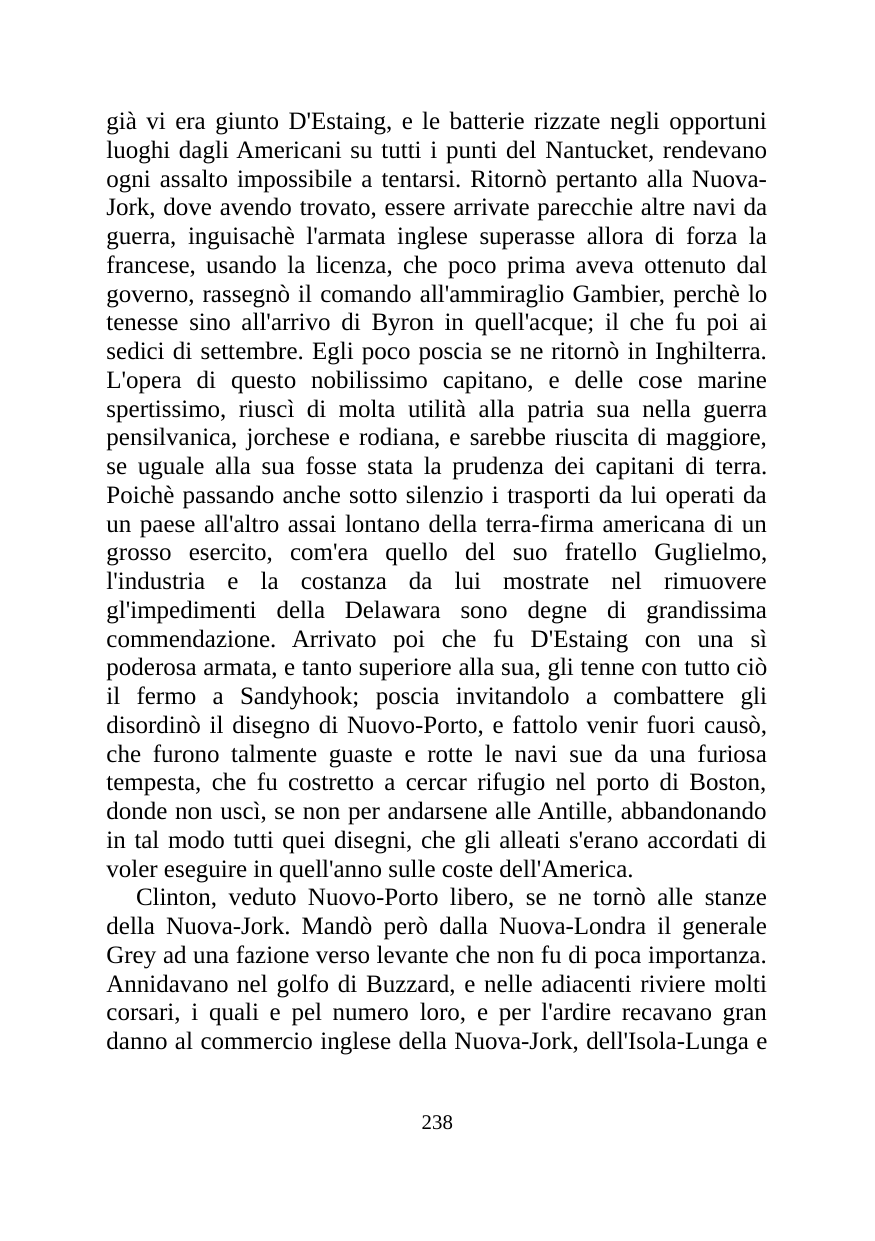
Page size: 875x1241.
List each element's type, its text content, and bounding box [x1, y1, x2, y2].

text Clinton, veduto Nuovo-Porto libero, se ne tornò alle stanze della Nuova-Jork. Mandò però dalla Nuova-Londra il generale Grey ad una fazione verso levante che non fu di poca importanza. Annidavano nel golfo di Buzzard, e nelle adiacenti riviere molti corsari, i quali e pel numero loro, e per l'ardire recavano gran danno al commercio inglese della Nuova-Jork, dell'Isola-Lunga e [106, 882, 768, 1055]
text già vi era giunto D'Estaing, e le batterie rizzate negli opportuni luoghi dagli Americani su tutti i punti del Nantucket, rendevano ogni assalto impossibile a tentarsi. Ritornò pertanto alla Nuova-Jork, dove avendo trovato, essere arrivate parecchie altre navi da guerra, inguisachè l'armata inglese superasse allora di forza la francese, usando la licenza, che poco prima aveva ottenuto dal governo, rassegnò il comando all'ammiraglio Gambier, perchè lo tenesse sino all'arrivo di Byron in quell'acque; il che fu poi ai sedici di settembre. Egli poco poscia se ne ritornò in Inghilterra. L'opera di questo nobilissimo capitano, e delle cose marine spertissimo, riuscì di molta utilità alla patria sua nella guerra pensilvanica, jorchese e rodiana, e sarebbe riuscita di maggiore, se uguale alla sua fosse stata la prudenza dei capitani di terra. Poichè passando anche sotto silenzio i trasporti da lui operati da un paese all'altro assai lontano della terra-firma americana di un grosso esercito, com'era quello del suo fratello Guglielmo, l'industria e la costanza da lui mostrate nel rimuovere gl'impedimenti della Delawara sono degne di grandissima commendazione. Arrivato poi che fu D'Estaing con una sì poderosa armata, e tanto superiore alla sua, gli tenne con tutto ciò il fermo a Sandyhook; poscia invitandolo a combattere gli disordinò il disegno di Nuovo-Porto, e fattolo venir fuori causò, che furono talmente guaste e rotte le navi sue da una furiosa tempesta, che fu costretto a cercar rifugio nel porto di Boston, donde non uscì, se non per andarsene alle Antille, abbandonando in tal modo tutti quei disegni, che gli alleati s'erano accordati di voler eseguire in quell'anno sulle coste dell'America. [106, 106, 768, 882]
